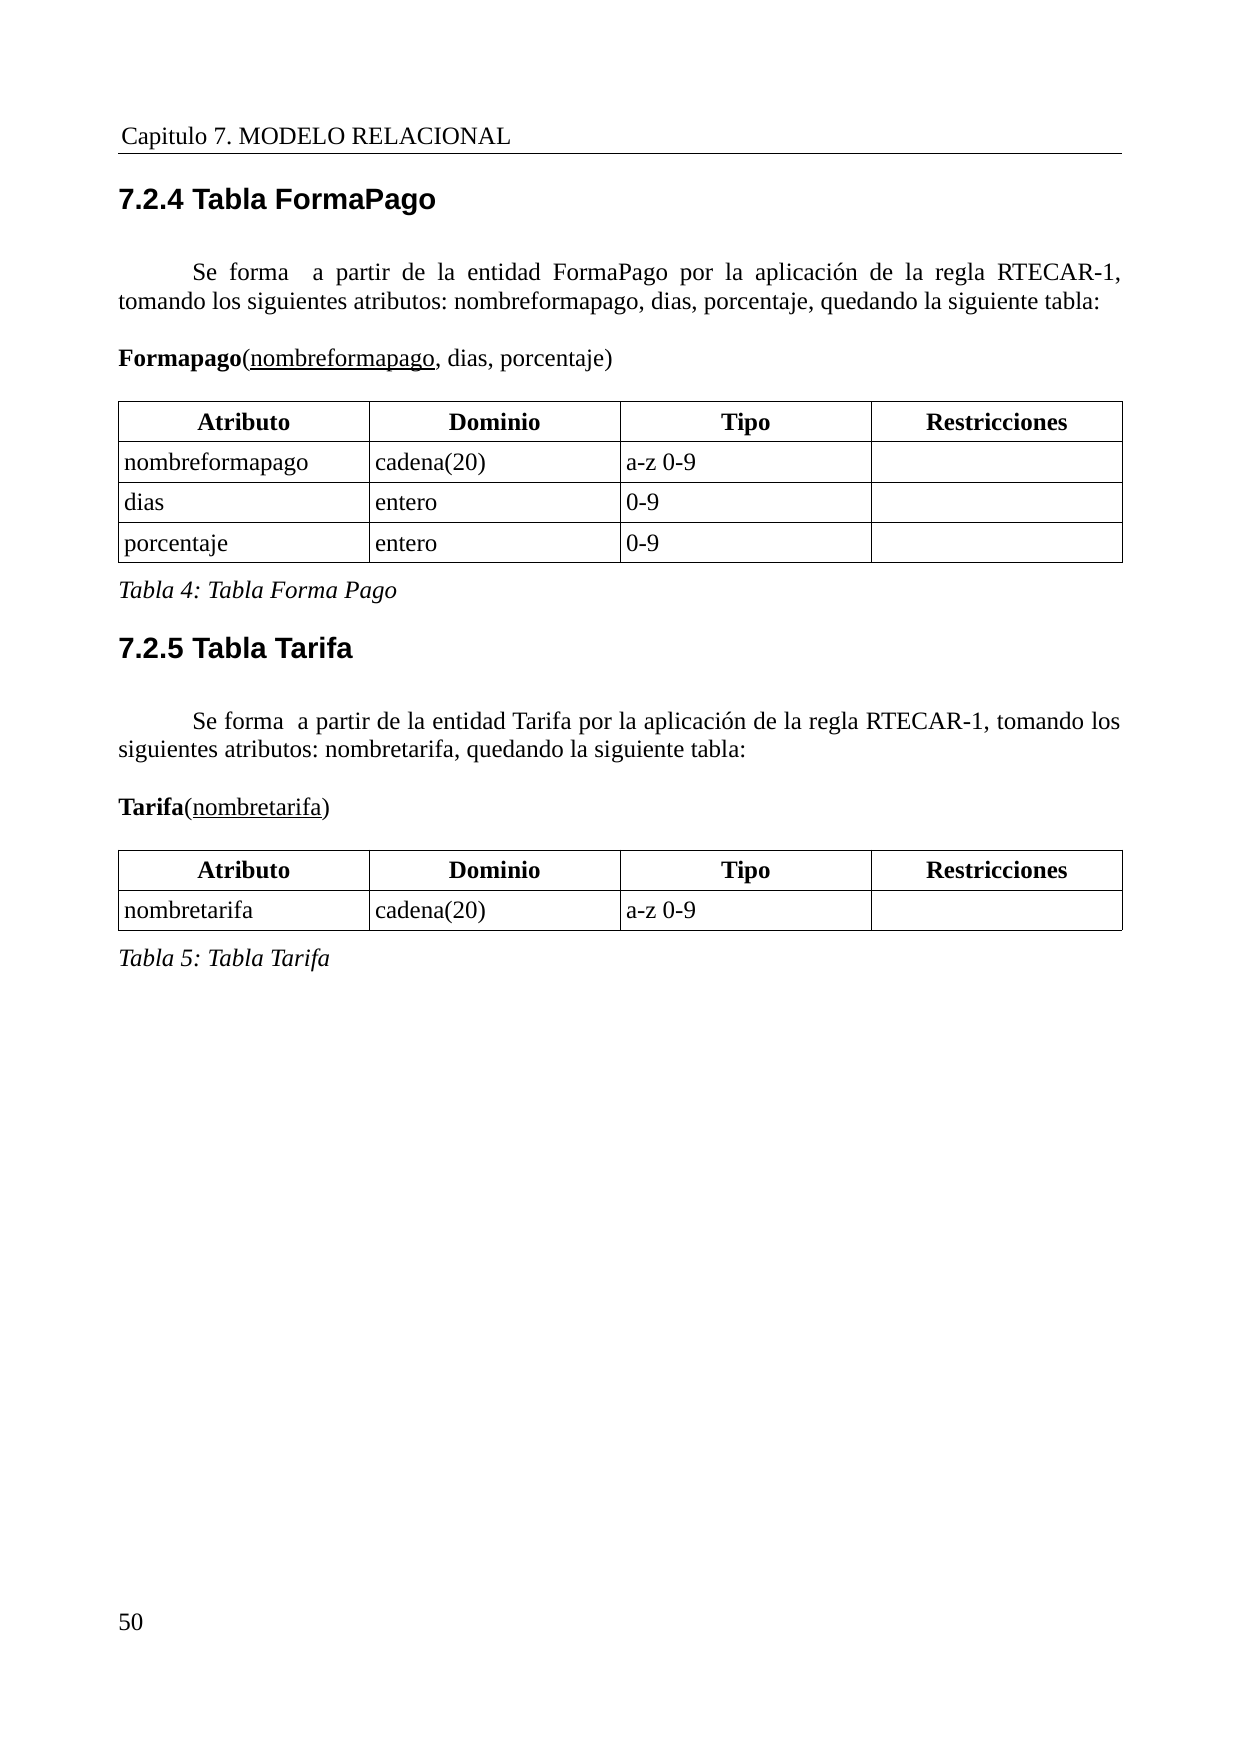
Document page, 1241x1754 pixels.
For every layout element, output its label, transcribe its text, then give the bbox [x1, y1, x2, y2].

table_cell entero [370, 523, 620, 562]
table_cell [872, 891, 1122, 930]
table_cell a-z 0-9 [621, 442, 871, 482]
table_cell [872, 442, 1122, 482]
table_cell dias [119, 483, 369, 522]
table_header Atributo [119, 851, 369, 890]
table_header Restricciones [872, 851, 1122, 890]
subtitle 7.2.5 Tabla Tarifa [118, 631, 1122, 664]
table_cell cadena(20) [370, 442, 620, 482]
table_cell cadena(20) [370, 891, 620, 930]
table_cell 0-9 [621, 523, 871, 562]
text Tabla 4: Tabla Forma Pago [118, 575, 1122, 604]
table_cell nombretarifa [119, 891, 369, 930]
table_header Tipo [621, 402, 871, 441]
table_cell a-z 0-9 [621, 891, 871, 930]
table_cell nombreformapago [119, 442, 369, 482]
text Tarifa(nombretarifa) [118, 792, 1122, 821]
text Formapago(nombreformapago, dias, porcentaje) [118, 343, 1122, 372]
table_header Dominio [370, 402, 620, 441]
text Se forma a partir de la entidad Tarifa por la aplicación de la regla RTECAR-1, tomando los siguientes atributos: nombretarifa, quedando la siguiente tabla: [118, 706, 1122, 763]
table_cell porcentaje [119, 523, 369, 562]
table_header Tipo [621, 851, 871, 890]
subtitle 7.2.4 Tabla FormaPago [118, 182, 1122, 216]
table_header Restricciones [872, 402, 1122, 441]
table_header Dominio [370, 851, 620, 890]
text Se forma a partir de la entidad FormaPago por la aplicación de la regla RTECAR-1, tomando los siguientes atributos: nombreformapago, dias, porcentaje, quedando la siguiente tabla: [118, 257, 1122, 315]
table_cell [872, 523, 1122, 562]
table_cell entero [370, 483, 620, 522]
table_header Atributo [119, 402, 369, 441]
table_cell [872, 483, 1122, 522]
text Tabla 5: Tabla Tarifa [118, 943, 1122, 971]
table_cell 0-9 [621, 483, 871, 522]
